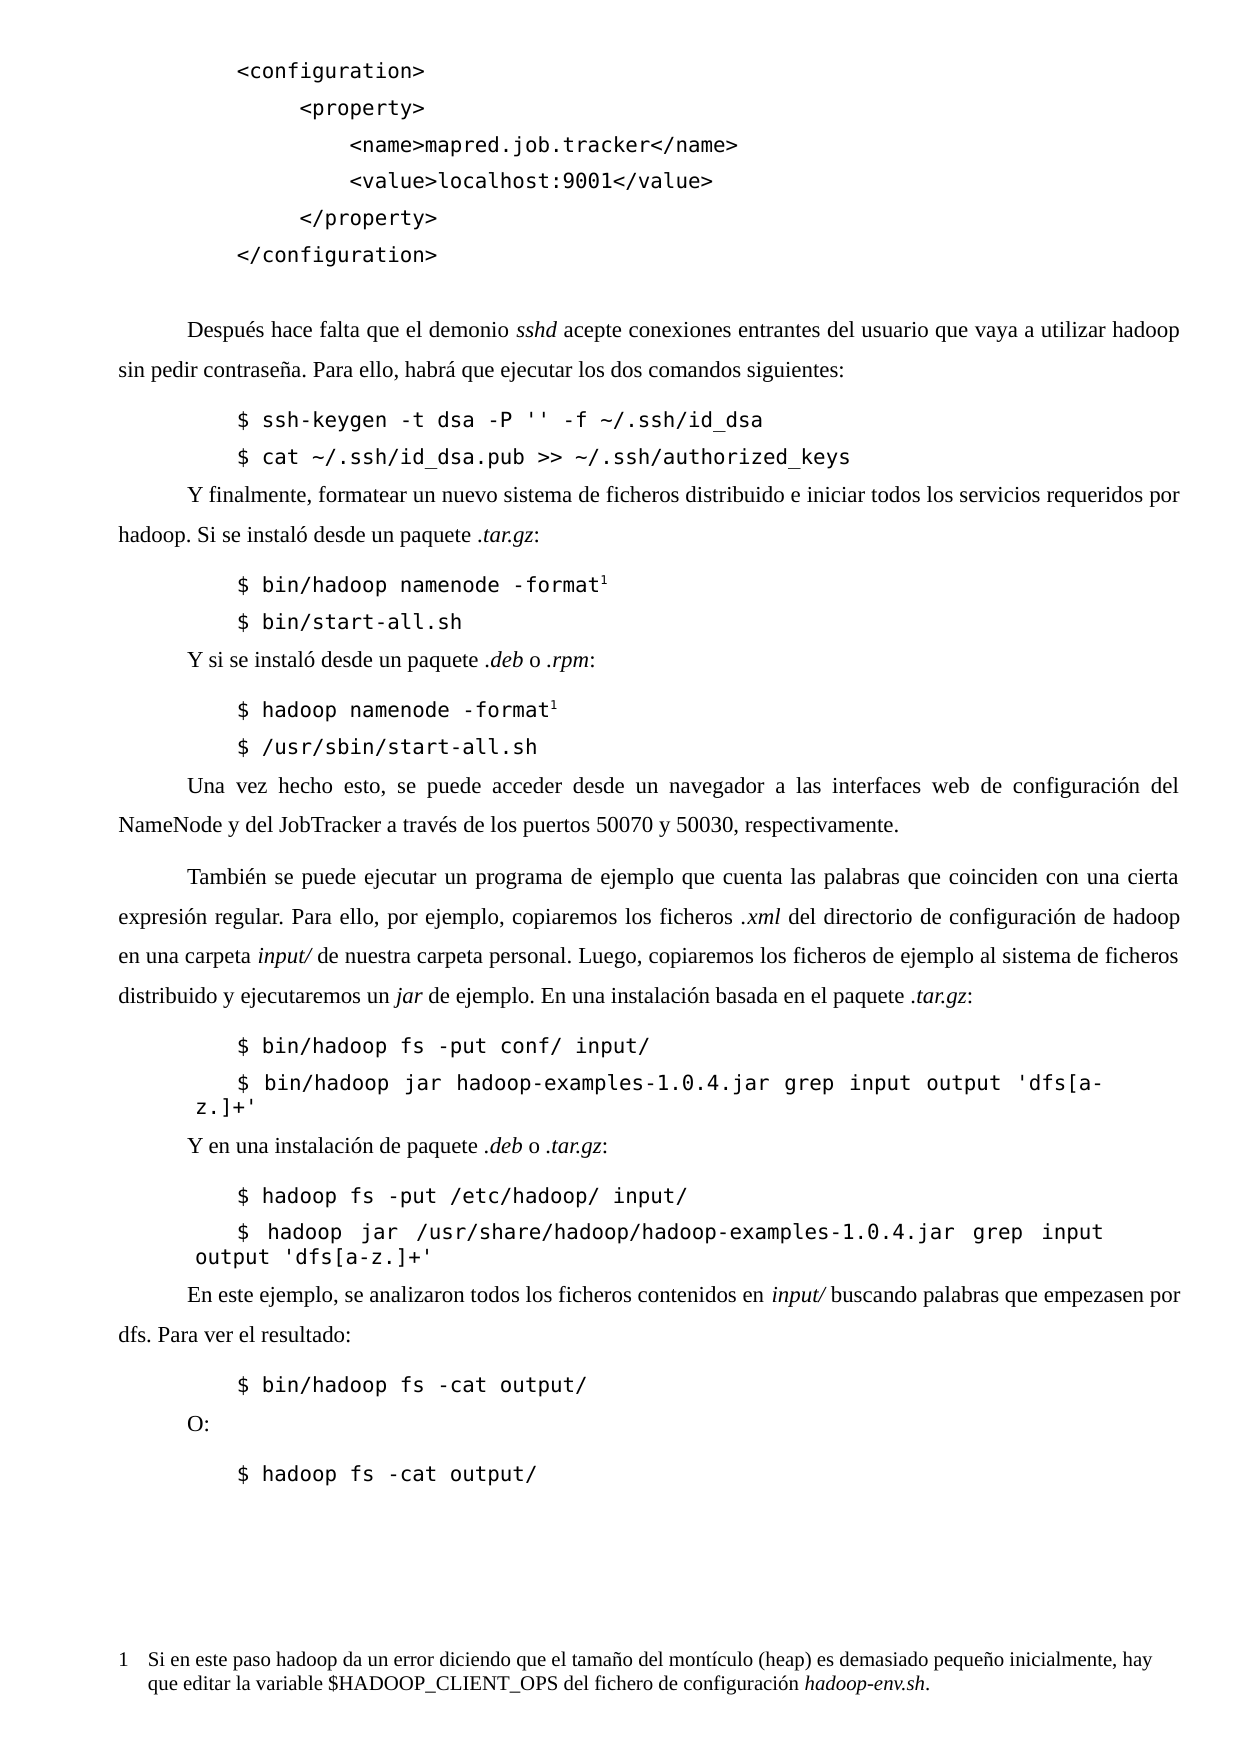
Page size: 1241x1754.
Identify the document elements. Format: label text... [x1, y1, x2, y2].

text $ hadoop fs -put /etc/hadoop/ input/ [195, 1184, 1104, 1208]
text $ bin/hadoop jar hadoop-examples-1.0.4.jar grep input output 'dfs[a-z.]+' [195, 1071, 1104, 1119]
text Una vez hecho esto, se puede acceder desde un navegador a las interfaces web de configuración del NameNode y del JobTracker a través de los puertos 50070 y 50030, respectivamente. [118, 772, 1181, 838]
text <name>mapred.job.tracker</name> [195, 133, 1104, 157]
text $ bin/hadoop fs -put conf/ input/ [195, 1034, 1104, 1058]
text <value>localhost:9001</value> [195, 169, 1104, 194]
text O: [118, 1410, 1181, 1436]
text $ hadoop fs -cat output/ [195, 1462, 1104, 1486]
text Y finalmente, formatear un nuevo sistema de ficheros distribuido e iniciar todos los servicios requeridos por hadoop. Si se instaló desde un paquete .tar.gz: [118, 481, 1181, 547]
text $ /usr/sbin/start-all.sh [195, 735, 1104, 759]
text $ bin/hadoop namenode -format [195, 573, 1104, 597]
text <property> [195, 96, 1104, 120]
text $ hadoop jar /usr/share/hadoop/hadoop-examples-1.0.4.jar grep input output 'dfs[a-z.]+' [195, 1220, 1104, 1269]
text $ bin/hadoop fs -cat output/ [195, 1373, 1104, 1397]
text <configuration> [195, 59, 1104, 83]
text Y en una instalación de paquete .deb o .tar.gz: [118, 1132, 1181, 1158]
text $ hadoop namenode -format1 [195, 698, 1104, 723]
text También se puede ejecutar un programa de ejemplo que cuenta las palabras que coinciden con una cierta expresión regular. Para ello, por ejemplo, copiaremos los ficheros .xml del directorio de configuración de hadoop en una carpeta input/ de nuestra carpeta personal. Luego, copiaremos los ficheros de ejemplo al sistema de ficheros distribuido y ejecutaremos un jar de ejemplo. En una instalación basada en el paquete .tar.gz: [118, 863, 1181, 1008]
text Después hace falta que el demonio sshd acepte conexiones entrantes del usuario que vaya a utilizar hadoop sin pedir contraseña. Para ello, habrá que ejecutar los dos comandos siguientes: [118, 316, 1181, 382]
text Y si se instaló desde un paquete .deb o .rpm: [118, 646, 1181, 673]
text </property> [195, 206, 1104, 230]
text </configuration> [195, 243, 1104, 267]
text En este ejemplo, se analizaron todos los ficheros contenidos en input/ buscando palabras que empezasen por dfs. Para ver el resultado: [118, 1281, 1181, 1347]
text Si en este paso hadoop da un error diciendo que el tamaño del montículo (heap) es demasiado pequeño inicialmente, hay que editar la variable $HADOOP_CLIENT_OPS del fichero de configuración hadoop-env.sh. [118, 1647, 1181, 1695]
text $ cat ~/.ssh/id_dsa.pub >> ~/.ssh/authorized_keys [195, 445, 1104, 469]
text $ ssh-keygen -t dsa -P '' -f ~/.ssh/id_dsa [195, 408, 1104, 432]
text $ bin/start-all.sh [195, 610, 1104, 634]
